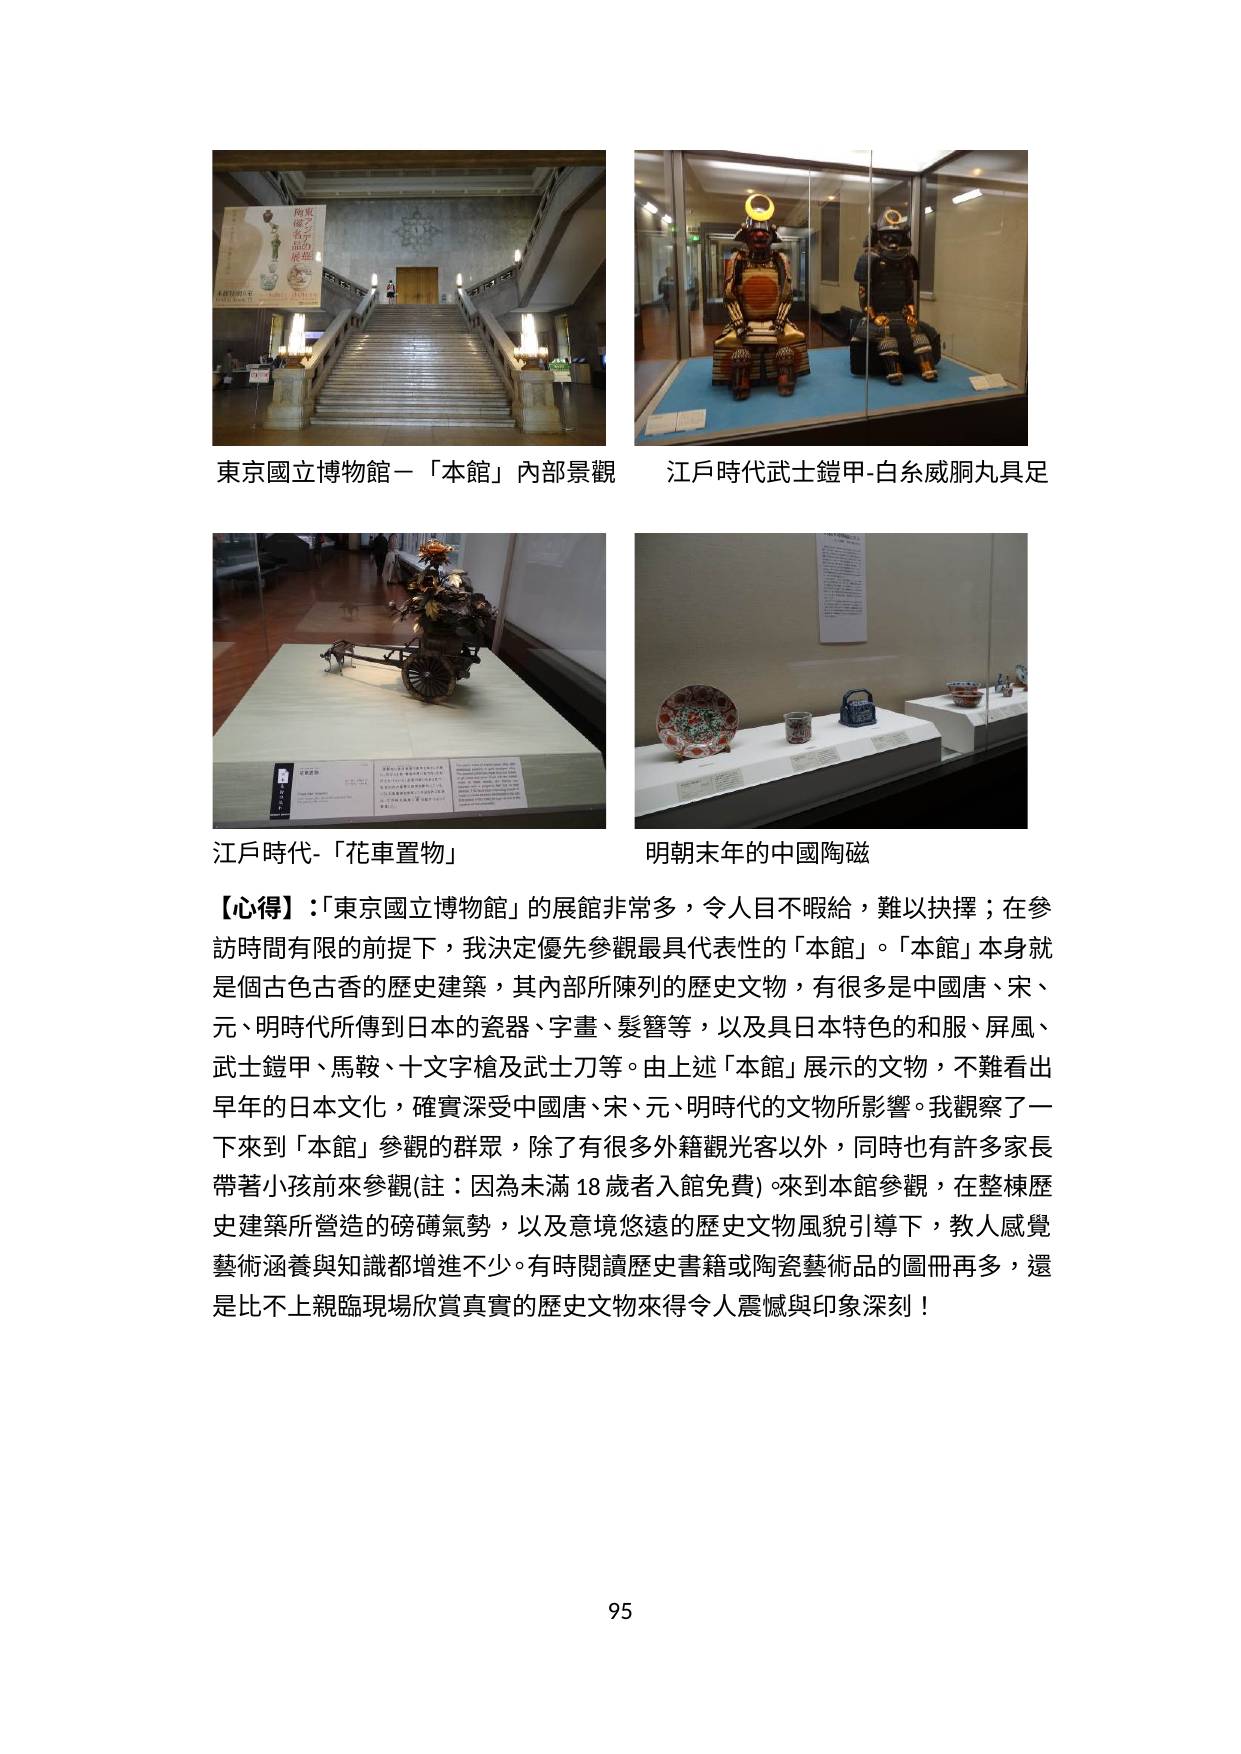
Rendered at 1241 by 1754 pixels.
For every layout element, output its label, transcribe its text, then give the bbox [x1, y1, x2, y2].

picture [634, 533, 1028, 829]
picture [212, 150, 606, 446]
picture [634, 150, 1028, 446]
picture [212, 533, 607, 829]
text 東京國立博物館－「本館」內部景觀 江戶時代武士鎧甲-白糸威胴丸具足 [187, 446, 1053, 489]
text 江戶時代-「花車置物」 明朝末年的中國陶磁 [212, 833, 1053, 870]
text 【心得】：「東京國立博物館」的展館非常多，令人目不暇給，難以抉擇；在參訪時間有限的前提下，我決定優先參觀最具代表性的「本館」。「本館」本身就是個古色古香的歷史建築，其內部所陳列的歷史文物，有很多是中國唐、宋、元、明時代所傳到日本的瓷器、字畫、髮簪等，以及具日本特色的和服、屏風、武士鎧甲、馬鞍、十文字槍及武士刀等。由上述「本館」展示的文物，不難看出早年的日本文化，確實深受中國唐、宋、元、明時代的文物所影響。我觀察了一下來到「本館」參觀的群眾，除了有很多外籍觀光客以外，同時也有許多家長帶著小孩前來參觀(註：因為未滿18歲者入館免費)。來到本館參觀，在整棟歷史建築所營造的磅礡氣勢，以及意境悠遠的歷史文物風貌引導下，教人感覺藝術涵養與知識都增進不少。有時閱讀歷史書籍或陶瓷藝術品的圖冊再多，還是比不上親臨現場欣賞真實的歷史文物來得令人震憾與印象深刻！ [212, 888, 1053, 1322]
